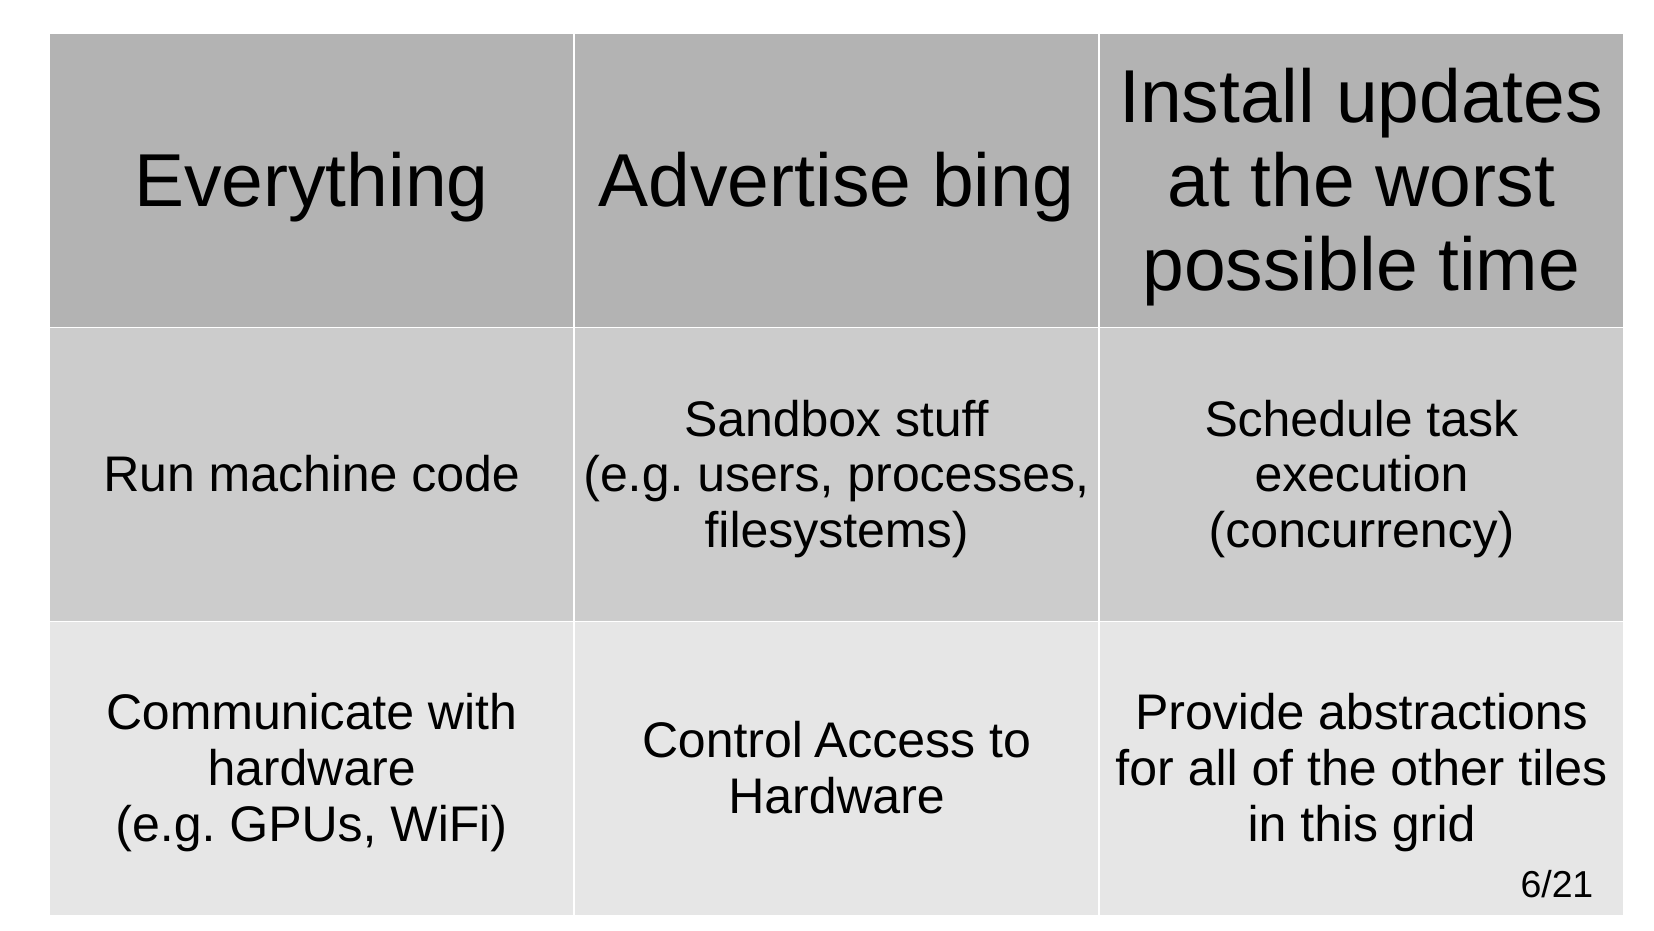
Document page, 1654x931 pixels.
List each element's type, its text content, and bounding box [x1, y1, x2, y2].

table_header Install updates at the worst possible time [1100, 34, 1623, 327]
table_cell Schedule task execution (concurrency) [1100, 328, 1623, 621]
table_cell Control Access to Hardware [575, 622, 1098, 915]
table_header Advertise bing [575, 34, 1098, 327]
table_cell Sandbox stuff (e.g. users, processes, filesystems) [575, 328, 1098, 621]
table_cell Run machine code [50, 328, 573, 621]
table_cell Provide abstractions for all of the other tiles in this grid [1100, 622, 1623, 915]
table_header Everything [50, 34, 573, 327]
text_box <number>/21 [1505, 856, 1625, 931]
table_cell Communicate with hardware (e.g. GPUs, WiFi) [50, 622, 573, 915]
